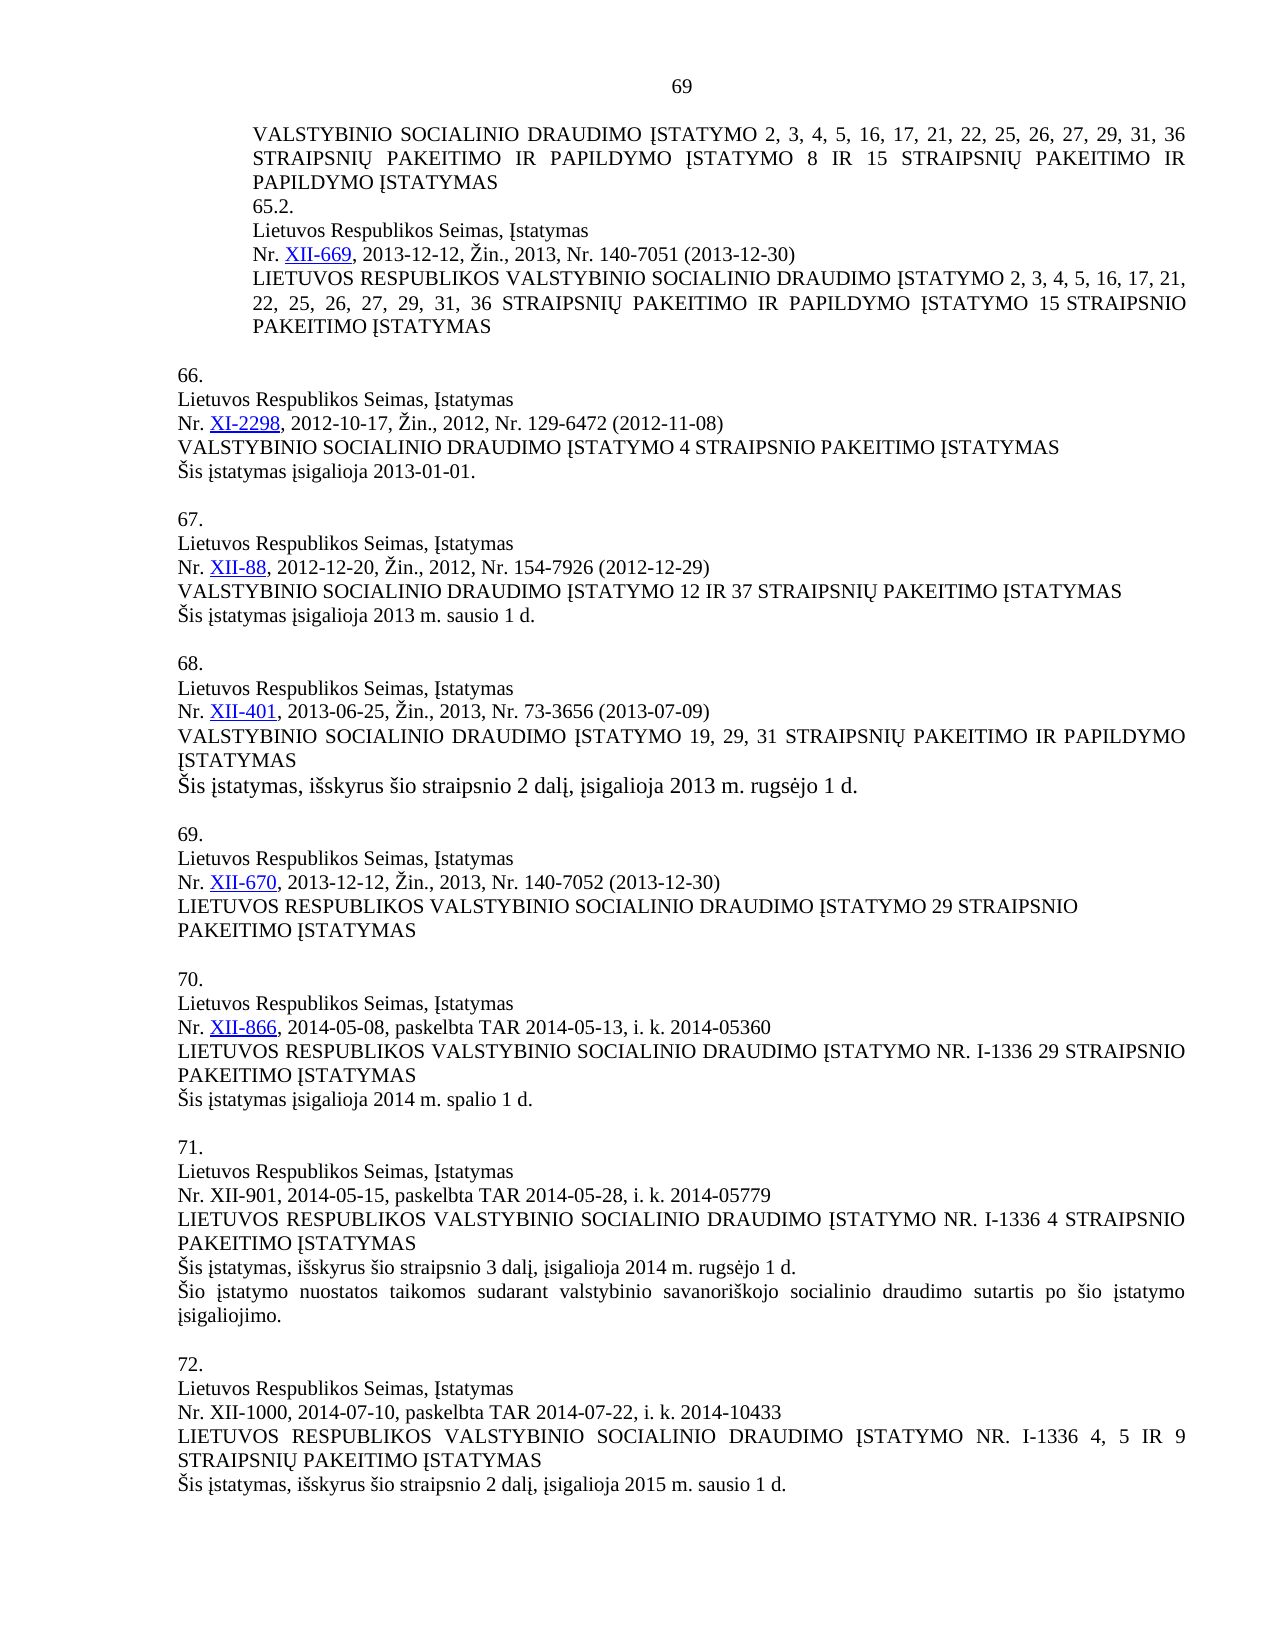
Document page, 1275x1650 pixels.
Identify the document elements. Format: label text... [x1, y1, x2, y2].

text VALSTYBINIO SOCIALINIO DRAUDIMO ĮSTATYMO 19, 29, 31 STRAIPSNIŲ PAKEITIMO IR PAPILDYMO ĮSTATYMAS [177, 723, 1186, 772]
text Šio įstatymo nuostatos taikomos sudarant valstybinio savanoriškojo socialinio draudimo sutartis po šio įstatymo įsigaliojimo. [177, 1279, 1187, 1327]
text Šis įstatymas įsigalioja 2014 m. spalio 1 d. [177, 1087, 1186, 1111]
text Šis įstatymas įsigalioja 2013 m. sausio 1 d. [177, 603, 1187, 627]
text VALSTYBINIO SOCIALINIO DRAUDIMO ĮSTATYMO 4 STRAIPSNIO PAKEITIMO ĮSTATYMAS [177, 435, 1186, 459]
text Nr. XII-901, 2014-05-15, paskelbta TAR 2014-05-28, i. k. 2014-05779 [177, 1183, 1186, 1207]
text Lietuvos Respublikos Seimas, Įstatymas [177, 1376, 1186, 1399]
text LIETUVOS RESPUBLIKOS VALSTYBINIO SOCIALINIO DRAUDIMO ĮSTATYMO 29 STRAIPSNIO PAKEITIMO ĮSTATYMAS [177, 894, 1186, 942]
text VALSTYBINIO SOCIALINIO DRAUDIMO ĮSTATYMO 2, 3, 4, 5, 16, 17, 21, 22, 25, 26, 27, 29, 31, 36 STRAIPSNIŲ PAKEITIMO IR PAPILDYMO ĮSTATYMO 8 IR 15 STRAIPSNIŲ PAKEITIMO IR PAPILDYMO ĮSTATYMAS [252, 122, 1186, 194]
text LIETUVOS RESPUBLIKOS VALSTYBINIO SOCIALINIO DRAUDIMO ĮSTATYMO 2, 3, 4, 5, 16, 17, 21, 22, 25, 26, 27, 29, 31, 36 STRAIPSNIŲ PAKEITIMO IR PAPILDYMO ĮSTATYMO 15 STRAIPSNIO PAKEITIMO ĮSTATYMAS [252, 266, 1186, 338]
text 67. [177, 507, 1186, 531]
text Lietuvos Respublikos Seimas, Įstatymas [177, 218, 1186, 242]
text Lietuvos Respublikos Seimas, Įstatymas [177, 991, 1186, 1014]
text Nr. XII-88, 2012-12-20, Žin., 2012, Nr. 154-7926 (2012-12-29) [177, 555, 1186, 579]
text Šis įstatymas, išskyrus šio straipsnio 2 dalį, įsigalioja 2015 m. sausio 1 d. [177, 1472, 1187, 1496]
text Šis įstatymas, išskyrus šio straipsnio 2 dalį, įsigalioja 2013 m. rugsėjo 1 d. [177, 772, 1186, 798]
text 70. [177, 966, 1186, 991]
text Nr. XII-866, 2014-05-08, paskelbta TAR 2014-05-13, i. k. 2014-05360 [177, 1014, 1186, 1039]
text Lietuvos Respublikos Seimas, Įstatymas [177, 675, 1186, 699]
text Nr. XII-669, 2013-12-12, Žin., 2013, Nr. 140-7051 (2013-12-30) [177, 242, 1186, 266]
text Lietuvos Respublikos Seimas, Įstatymas [177, 531, 1186, 555]
text LIETUVOS RESPUBLIKOS VALSTYBINIO SOCIALINIO DRAUDIMO ĮSTATYMO NR. I-1336 4 STRAIPSNIO PAKEITIMO ĮSTATYMAS [177, 1207, 1186, 1255]
text 71. [177, 1135, 1186, 1159]
text LIETUVOS RESPUBLIKOS VALSTYBINIO SOCIALINIO DRAUDIMO ĮSTATYMO NR. I-1336 4, 5 IR 9 STRAIPSNIŲ PAKEITIMO ĮSTATYMAS [177, 1424, 1186, 1472]
text 66. [177, 363, 1186, 387]
text LIETUVOS RESPUBLIKOS VALSTYBINIO SOCIALINIO DRAUDIMO ĮSTATYMO NR. I-1336 29 STRAIPSNIO PAKEITIMO ĮSTATYMAS [177, 1039, 1186, 1087]
text Lietuvos Respublikos Seimas, Įstatymas [177, 846, 1186, 870]
text 65.2. [177, 194, 1186, 218]
text Nr. XII-1000, 2014-07-10, paskelbta TAR 2014-07-22, i. k. 2014-10433 [177, 1399, 1186, 1424]
text Lietuvos Respublikos Seimas, Įstatymas [177, 387, 1186, 411]
text Nr. XII-670, 2013-12-12, Žin., 2013, Nr. 140-7052 (2013-12-30) [177, 870, 1186, 894]
text 68. [177, 651, 1186, 675]
text 69. [177, 822, 1186, 846]
text 72. [177, 1351, 1186, 1376]
text VALSTYBINIO SOCIALINIO DRAUDIMO ĮSTATYMO 12 IR 37 STRAIPSNIŲ PAKEITIMO ĮSTATYMAS [177, 579, 1186, 603]
text Nr. XII-401, 2013-06-25, Žin., 2013, Nr. 73-3656 (2013-07-09) [177, 699, 1186, 723]
text Nr. XI-2298, 2012-10-17, Žin., 2012, Nr. 129-6472 (2012-11-08) [177, 411, 1186, 435]
text Šis įstatymas, išskyrus šio straipsnio 3 dalį, įsigalioja 2014 m. rugsėjo 1 d. [177, 1255, 1186, 1279]
text Lietuvos Respublikos Seimas, Įstatymas [177, 1159, 1186, 1183]
text Šis įstatymas įsigalioja 2013-01-01. [177, 459, 1186, 483]
